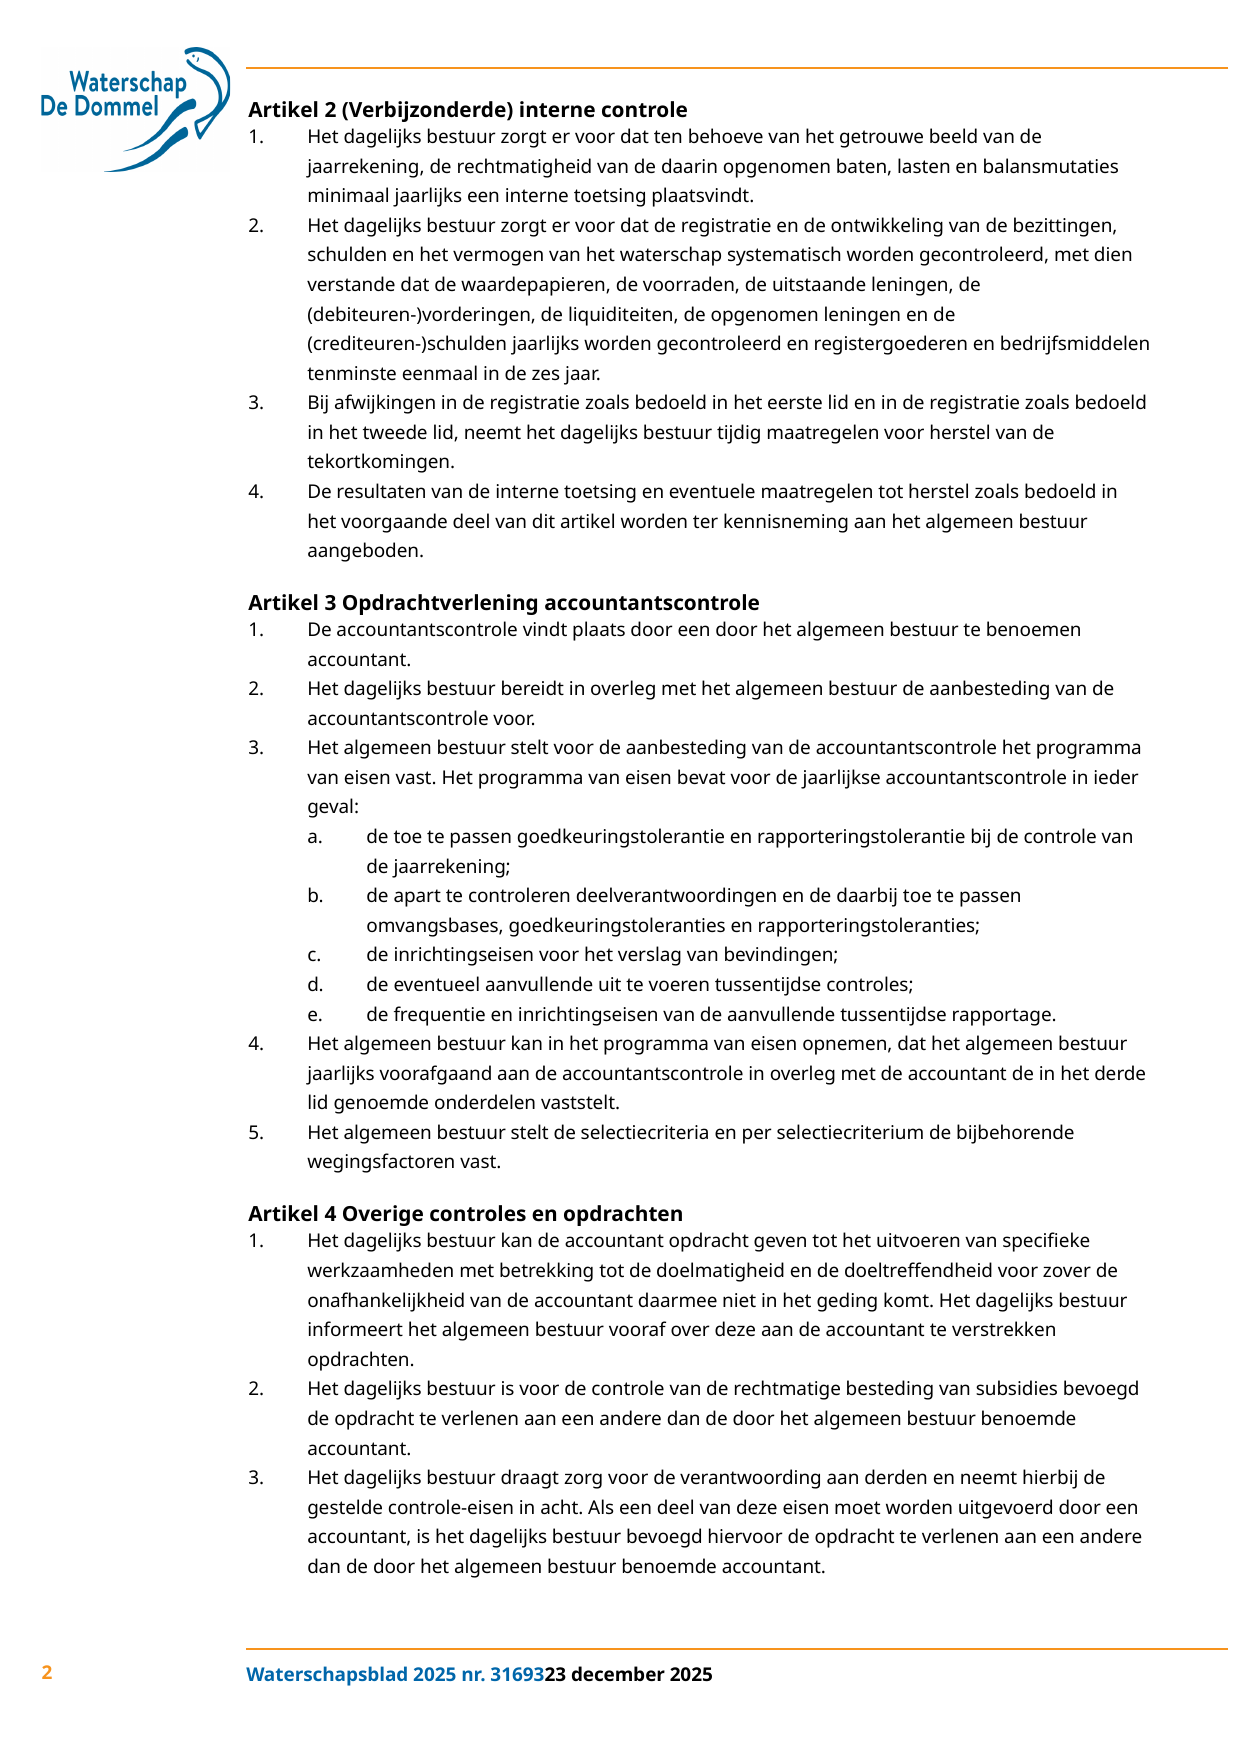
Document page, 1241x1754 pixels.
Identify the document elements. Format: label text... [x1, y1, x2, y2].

picture [41, 47, 231, 172]
text Artikel 3 Opdrachtverlening accountantscontrole [248, 588, 1152, 616]
list Het dagelijks bestuur bereidt in overleg met het algemeen bestuur de aanbesteding van de accountantscontrole voor. [248, 675, 1152, 731]
list de toe te passen goedkeuringstolerantie en rapporteringstolerantie bij de controle van de jaarrekening; [307, 823, 1152, 879]
list De accountantscontrole vindt plaats door een door het algemeen bestuur te benoemen accountant. [248, 616, 1152, 672]
list de eventueel aanvullende uit te voeren tussentijdse controles; [307, 971, 1152, 997]
list Bij afwijkingen in de registratie zoals bedoeld in het eerste lid en in de registratie zoals bedoeld in het tweede lid, neemt het dagelijks bestuur tijdig maatregelen voor herstel van de tekortkomingen. [248, 389, 1152, 474]
list Het dagelijks bestuur is voor de controle van de rechtmatige besteding van subsidies bevoegd de opdracht te verlenen aan een andere dan de door het algemeen bestuur benoemde accountant. [248, 1376, 1152, 1460]
list Het dagelijks bestuur draagt zorg voor de verantwoording aan derden en neemt hierbij de gestelde controle-eisen in acht. Als een deel van deze eisen moet worden uitgevoerd door een accountant, is het dagelijks bestuur bevoegd hiervoor de opdracht te verlenen aan een andere dan de door het algemeen bestuur benoemde accountant. [248, 1464, 1152, 1579]
list Het algemeen bestuur kan in het programma van eisen opnemen, dat het algemeen bestuur jaarlijks voorafgaand aan de accountantscontrole in overleg met de accountant de in het derde lid genoemde onderdelen vaststelt. [248, 1030, 1152, 1115]
list Het algemeen bestuur stelt voor de aanbesteding van de accountantscontrole het programma van eisen vast. Het programma van eisen bevat voor de jaarlijkse accountantscontrole in ieder geval: [248, 734, 1152, 819]
list de inrichtingseisen voor het verslag van bevindingen; [307, 942, 1152, 967]
picture [45, 99, 51, 111]
list Het algemeen bestuur stelt de selectiecriteria en per selectiecriterium de bijbehorende wegingsfactoren vast. [248, 1119, 1152, 1174]
list de apart te controleren deelverantwoordingen en de daarbij toe te passen omvangsbases, goedkeuringstoleranties en rapporteringstoleranties; [307, 882, 1152, 938]
text Artikel 2 (Verbijzonderde) interne controle [248, 95, 1152, 123]
text Artikel 4 Overige controles en opdrachten [248, 1199, 1152, 1228]
picture [204, 47, 231, 76]
list Het dagelijks bestuur zorgt er voor dat ten behoeve van het getrouwe beeld van de jaarrekening, de rechtmatigheid van de daarin opgenomen baten, lasten en balansmutaties minimaal jaarlijks een interne toetsing plaatsvindt. [248, 123, 1152, 208]
list De resultaten van de interne toetsing en eventuele maatregelen tot herstel zoals bedoeld in het voorgaande deel van dit artikel worden ter kennisneming aan het algemeen bestuur aangeboden. [248, 478, 1152, 563]
list Het dagelijks bestuur zorgt er voor dat de registratie en de ontwikkeling van de bezittingen, schulden en het vermogen van het waterschap systematisch worden gecontroleerd, met dien verstande dat de waardepapieren, de voorraden, de uitstaande leningen, de (debiteuren-)vorderingen, de liquiditeiten, de opgenomen leningen en de (crediteuren-)schulden jaarlijks worden gecontroleerd en registergoederen en bedrijfsmiddelen tenminste eenmaal in de zes jaar. [248, 212, 1152, 386]
list de frequentie en inrichtingseisen van de aanvullende tussentijdse rapportage. [307, 1001, 1152, 1027]
picture [198, 118, 210, 131]
list Het dagelijks bestuur kan de accountant opdracht geven tot het uitvoeren van specifieke werkzaamheden met betrekking tot de doelmatigheid en de doeltreffendheid voor zover de onafhankelijkheid van de accountant daarmee niet in het geding komt. Het dagelijks bestuur informeert het algemeen bestuur vooraf over deze aan de accountant te verstrekken opdrachten. [248, 1228, 1152, 1372]
